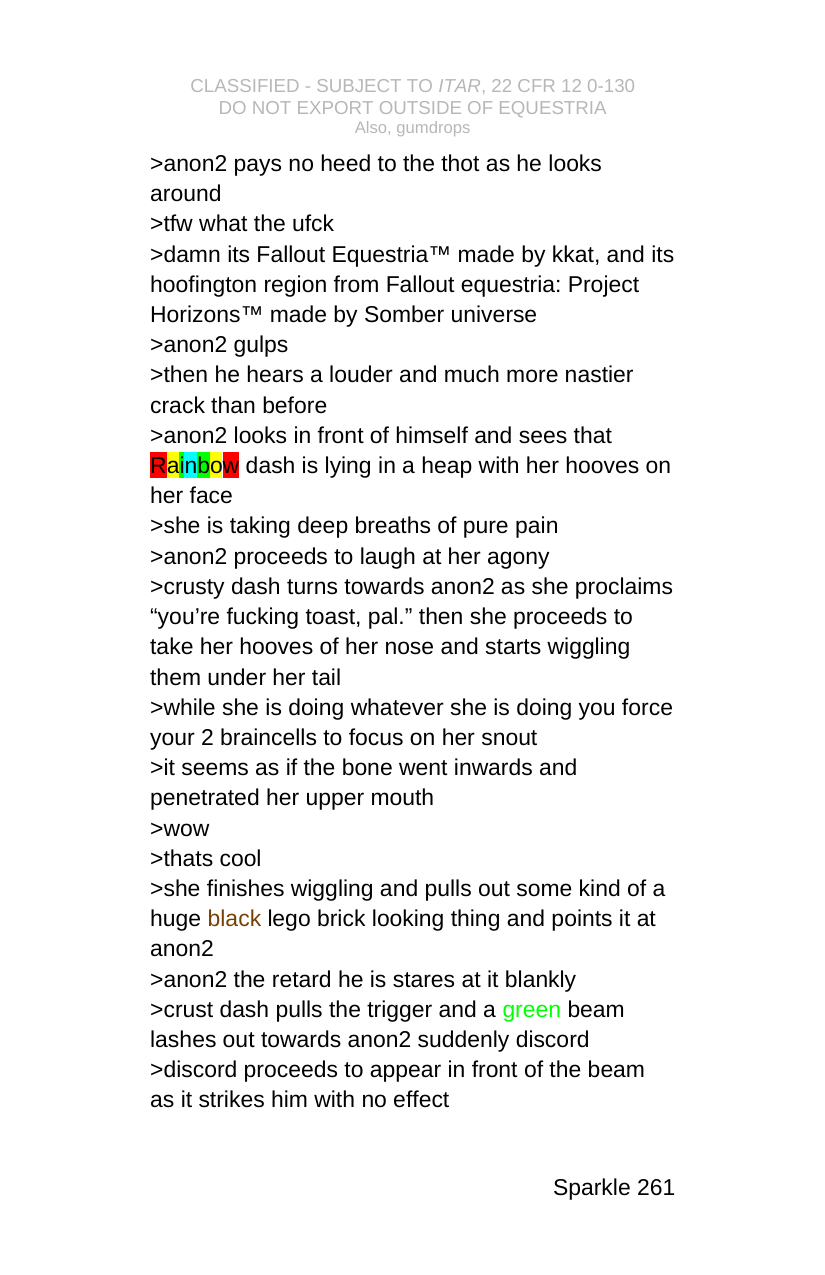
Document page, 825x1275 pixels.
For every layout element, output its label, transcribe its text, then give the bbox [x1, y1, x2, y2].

text >wow [150, 814, 675, 841]
text >discord proceeds to appear in front of the beam as it strikes him with no effect [150, 1056, 675, 1113]
text >damn its Fallout Equestria™ made by kkat, and its hoofington region from Fallout equestria: Project Horizons™ made by Somber universe [150, 241, 675, 327]
text >anon2 the retard he is stares at it blankly [150, 966, 675, 992]
text >then he hears a louder and much more nastier crack than before [150, 361, 675, 418]
text >crust dash pulls the trigger and a green beam lashes out towards anon2 suddenly discord [150, 996, 675, 1052]
text >anon2 proceeds to laugh at her agony [150, 543, 675, 569]
text >anon2 pays no heed to the thot as he looks around [150, 150, 675, 207]
text >anon2 looks in front of himself and sees that Rainbow dash is lying in a heap with her hooves on her face [150, 422, 675, 509]
text >she finishes wiggling and pulls out some kind of a huge black lego brick looking thing and points it at anon2 [150, 875, 675, 962]
text >it seems as if the bone went inwards and penetrated her upper mouth [150, 754, 675, 811]
text >tfw what the ufck [150, 210, 675, 237]
text >crusty dash turns towards anon2 as she proclaims “you’re fucking toast, pal.” then she proceeds to take her hooves of her nose and starts wiggling them under her tail [150, 573, 675, 690]
text >anon2 gulps [150, 331, 675, 358]
text >she is taking deep breaths of pure pain [150, 512, 675, 539]
text >thats cool [150, 845, 675, 871]
text >while she is doing whatever she is doing you force your 2 braincells to focus on her snout [150, 694, 675, 750]
